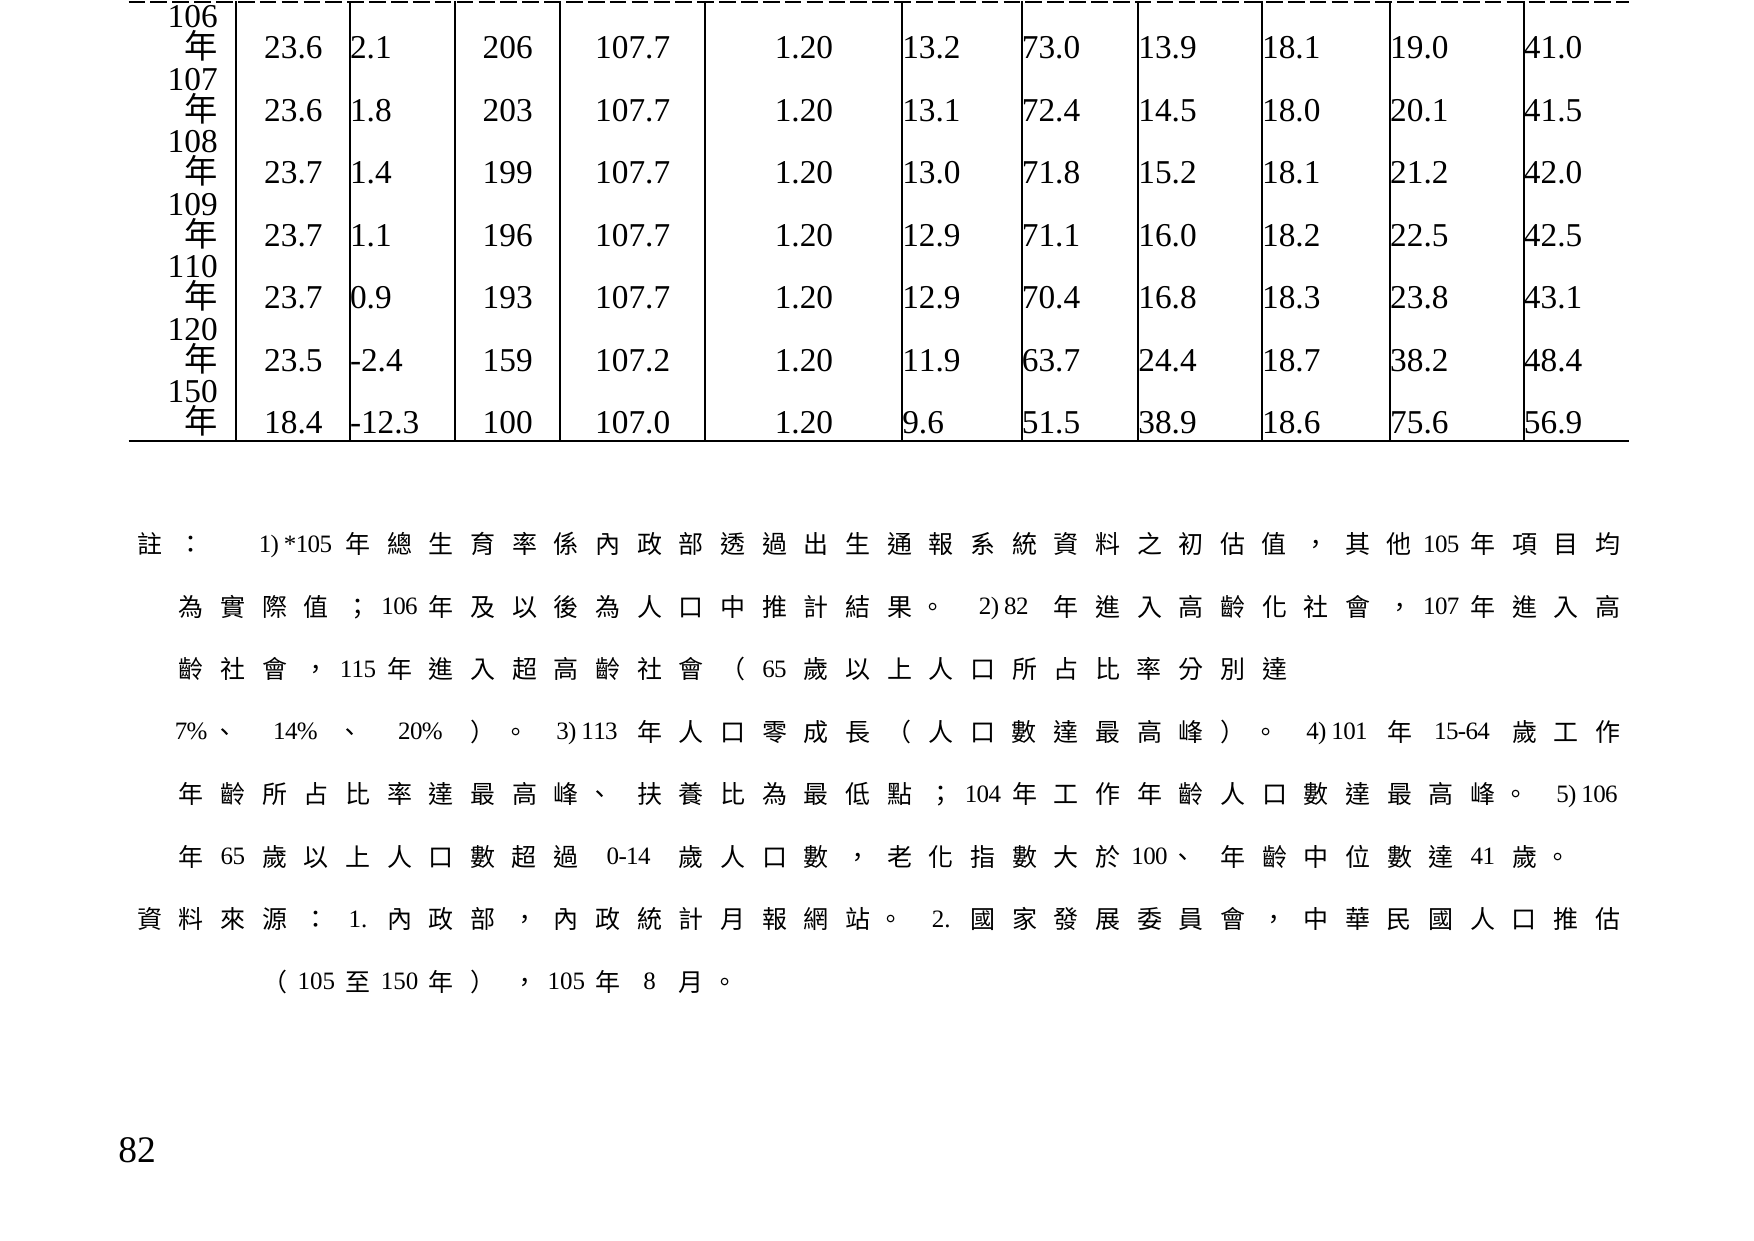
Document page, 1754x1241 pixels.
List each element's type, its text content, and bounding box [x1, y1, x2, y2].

table_cell 48.4 [1525, 315, 1628, 377]
table_cell 70.4 [1023, 253, 1137, 315]
table_cell 20.1 [1391, 65, 1523, 127]
table_cell 42.5 [1525, 190, 1628, 252]
table_cell 13.9 [1139, 1, 1261, 65]
table_cell 100 [456, 378, 559, 440]
table_cell 23.6 [237, 65, 349, 127]
table_cell 0.9 [351, 253, 454, 315]
table_cell 150年 [129, 378, 235, 440]
table_cell 106年 [129, 1, 235, 65]
table_cell 108年 [129, 128, 235, 190]
table_cell 107.7 [561, 253, 704, 315]
table_cell 16.8 [1139, 253, 1261, 315]
table_cell 12.9 [903, 190, 1021, 252]
table_cell 196 [456, 190, 559, 252]
table_cell 1.20 [706, 378, 901, 440]
table_cell 206 [456, 1, 559, 65]
table_cell 23.7 [237, 253, 349, 315]
table_cell 18.0 [1263, 65, 1389, 127]
table_cell 16.0 [1139, 190, 1261, 252]
table_cell 23.7 [237, 128, 349, 190]
table_cell 51.5 [1023, 378, 1137, 440]
table_cell 18.6 [1263, 378, 1389, 440]
table_cell 56.9 [1525, 378, 1628, 440]
table_cell 1.1 [351, 190, 454, 252]
table_cell -2.4 [351, 315, 454, 377]
table_cell 1.8 [351, 65, 454, 127]
table_cell 1.20 [706, 128, 901, 190]
table_cell 72.4 [1023, 65, 1137, 127]
text 資料來源：1.內政部，內政統計月報網站。2.國家發展委員會，中華民國人口推估（105至150年），105年8月。 [128, 876, 1628, 1001]
table_cell 18.3 [1263, 253, 1389, 315]
table_cell 13.1 [903, 65, 1021, 127]
table_cell 23.6 [237, 1, 349, 65]
table_cell 107.2 [561, 315, 704, 377]
table_cell 63.7 [1023, 315, 1137, 377]
table_cell 107年 [129, 65, 235, 127]
table_cell 42.0 [1525, 128, 1628, 190]
table_cell 38.2 [1391, 315, 1523, 377]
table_cell 107.7 [561, 128, 704, 190]
table_cell 13.0 [903, 128, 1021, 190]
table_cell 71.8 [1023, 128, 1137, 190]
table_cell 11.9 [903, 315, 1021, 377]
table_cell 43.1 [1525, 253, 1628, 315]
table_cell 1.20 [706, 65, 901, 127]
table_cell 18.1 [1263, 1, 1389, 65]
table_cell 1.20 [706, 315, 901, 377]
table_cell 75.6 [1391, 378, 1523, 440]
table_cell 18.1 [1263, 128, 1389, 190]
table_cell 14.5 [1139, 65, 1261, 127]
table_cell 18.7 [1263, 315, 1389, 377]
table_cell 107.0 [561, 378, 704, 440]
table_cell 1.20 [706, 190, 901, 252]
table_cell 107.7 [561, 1, 704, 65]
table_cell 1.20 [706, 1, 901, 65]
table_cell 120年 [129, 315, 235, 377]
table_cell 41.5 [1525, 65, 1628, 127]
table_cell 110年 [129, 253, 235, 315]
table_cell 15.2 [1139, 128, 1261, 190]
table_cell 193 [456, 253, 559, 315]
table_cell 22.5 [1391, 190, 1523, 252]
table_cell 109年 [129, 190, 235, 252]
table_cell 38.9 [1139, 378, 1261, 440]
table_cell 199 [456, 128, 559, 190]
text 註： 1) *105年總生育率係內政部透過出生通報系統資料之初估值，其他105年項目均為實際值；106年及以後為人口中推計結果。2) 82年進入高齡化社會，107年進入高齡社會，115年進入超高齡社會（65歲以上人口所占比率分別達7%、14%、20%）。3) 113年人口零成長（人口數達最高峰）。4) 101年15-64歲工作年齡所占比率達最高峰、扶養比為最低點；104年工作年齡人口數達最高峰。5) 106年65歲以上人口數超過0-14歲人口數，老化指數大於100、年齡中位數達41歲。 [128, 501, 1643, 876]
table_cell 159 [456, 315, 559, 377]
table_cell 107.7 [561, 65, 704, 127]
table_cell 13.2 [903, 1, 1021, 65]
table_cell 2.1 [351, 1, 454, 65]
table_cell 9.6 [903, 378, 1021, 440]
table_cell 12.9 [903, 253, 1021, 315]
table_cell 73.0 [1023, 1, 1137, 65]
table_cell 21.2 [1391, 128, 1523, 190]
table_cell 19.0 [1391, 1, 1523, 65]
table_cell 1.20 [706, 253, 901, 315]
table_cell 71.1 [1023, 190, 1137, 252]
table_cell 41.0 [1525, 1, 1628, 65]
table_cell 24.4 [1139, 315, 1261, 377]
table_cell -12.3 [351, 378, 454, 440]
table_cell 18.4 [237, 378, 349, 440]
table_cell 23.5 [237, 315, 349, 377]
table_cell 1.4 [351, 128, 454, 190]
table_cell 107.7 [561, 190, 704, 252]
table_cell 23.8 [1391, 253, 1523, 315]
table_cell 18.2 [1263, 190, 1389, 252]
table_cell 203 [456, 65, 559, 127]
table_cell 23.7 [237, 190, 349, 252]
